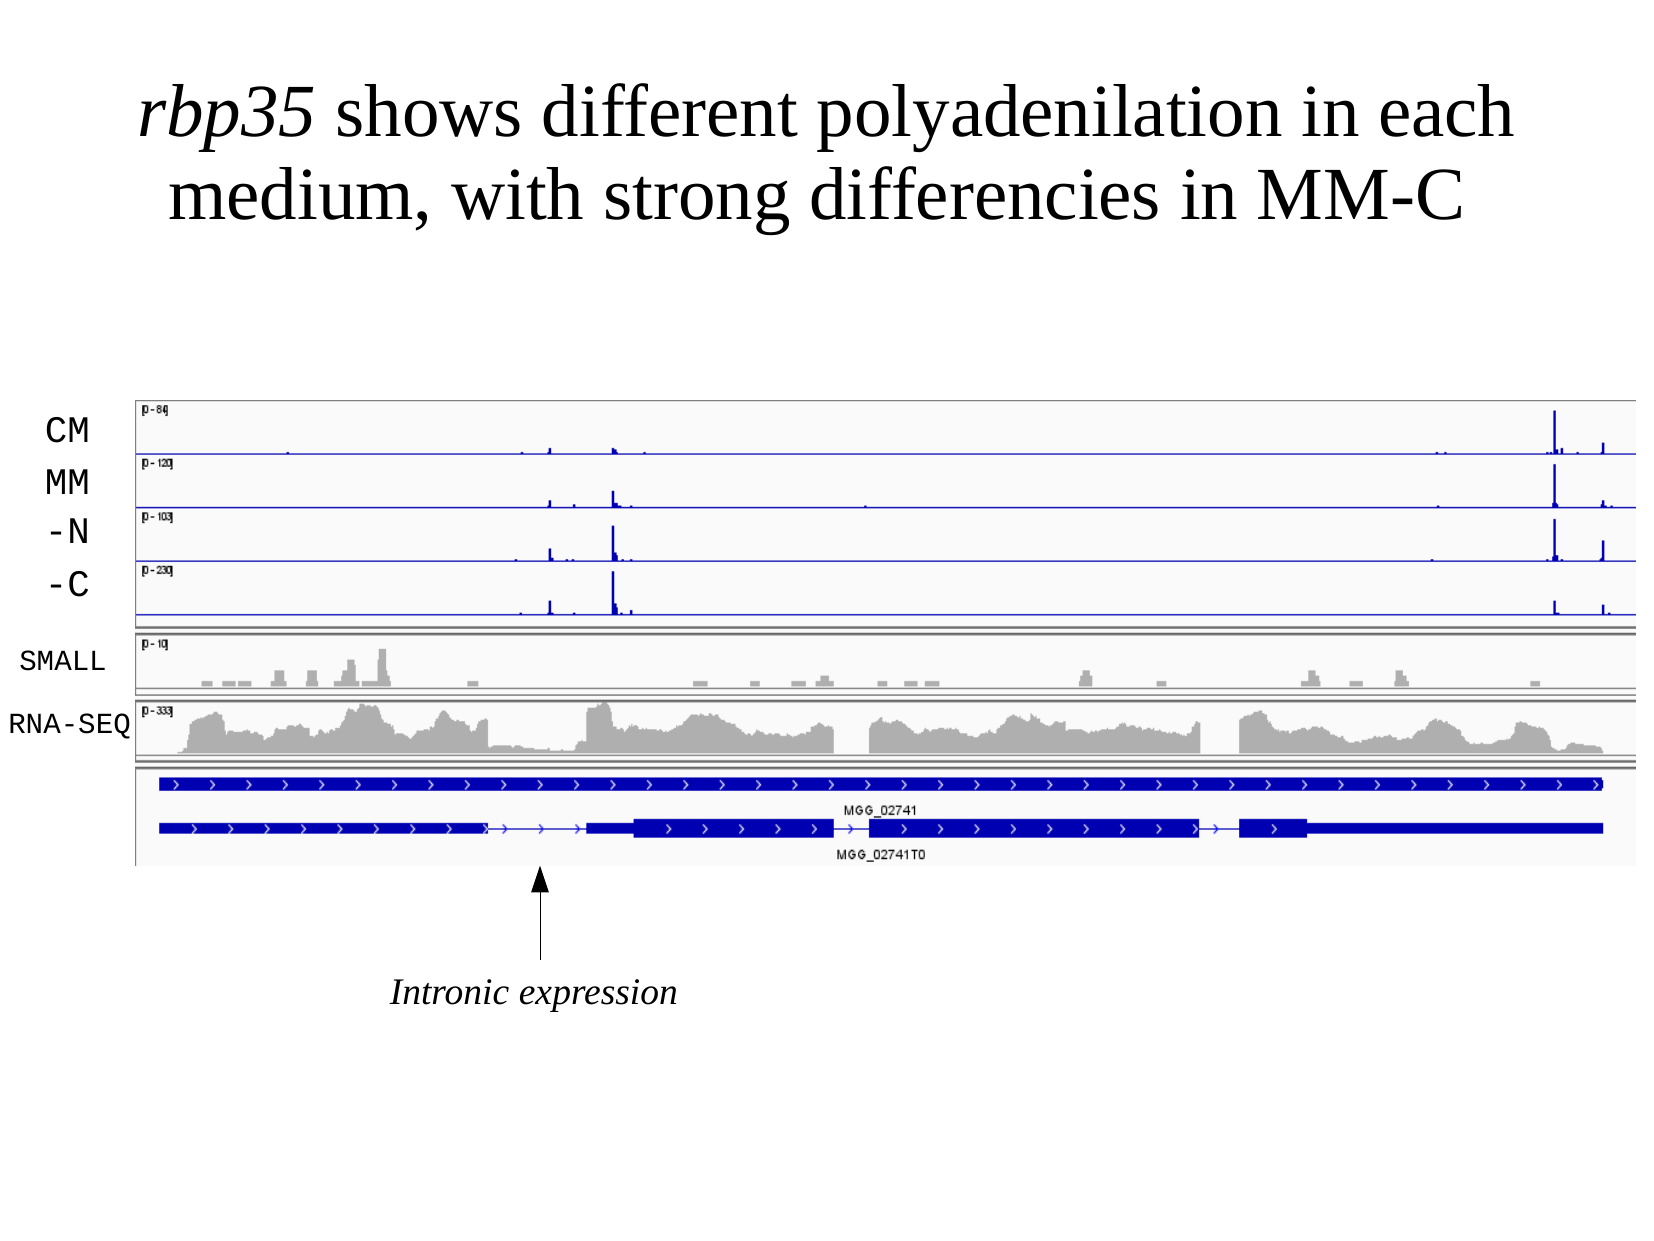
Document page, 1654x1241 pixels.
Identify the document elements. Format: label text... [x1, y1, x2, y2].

picture [135, 400, 1636, 866]
text_box SMALL [4, 638, 122, 687]
text_box CM [30, 404, 105, 455]
text_box Intronic expression [375, 963, 703, 1021]
text_box RNA-SEQ [0, 702, 135, 751]
title rbp35 shows different polyadenilation in each medium, with strong differencies in MM-C [82, 49, 1571, 257]
text_box MM [30, 455, 105, 504]
text_box -N [30, 504, 105, 557]
text_box -C [30, 557, 105, 616]
